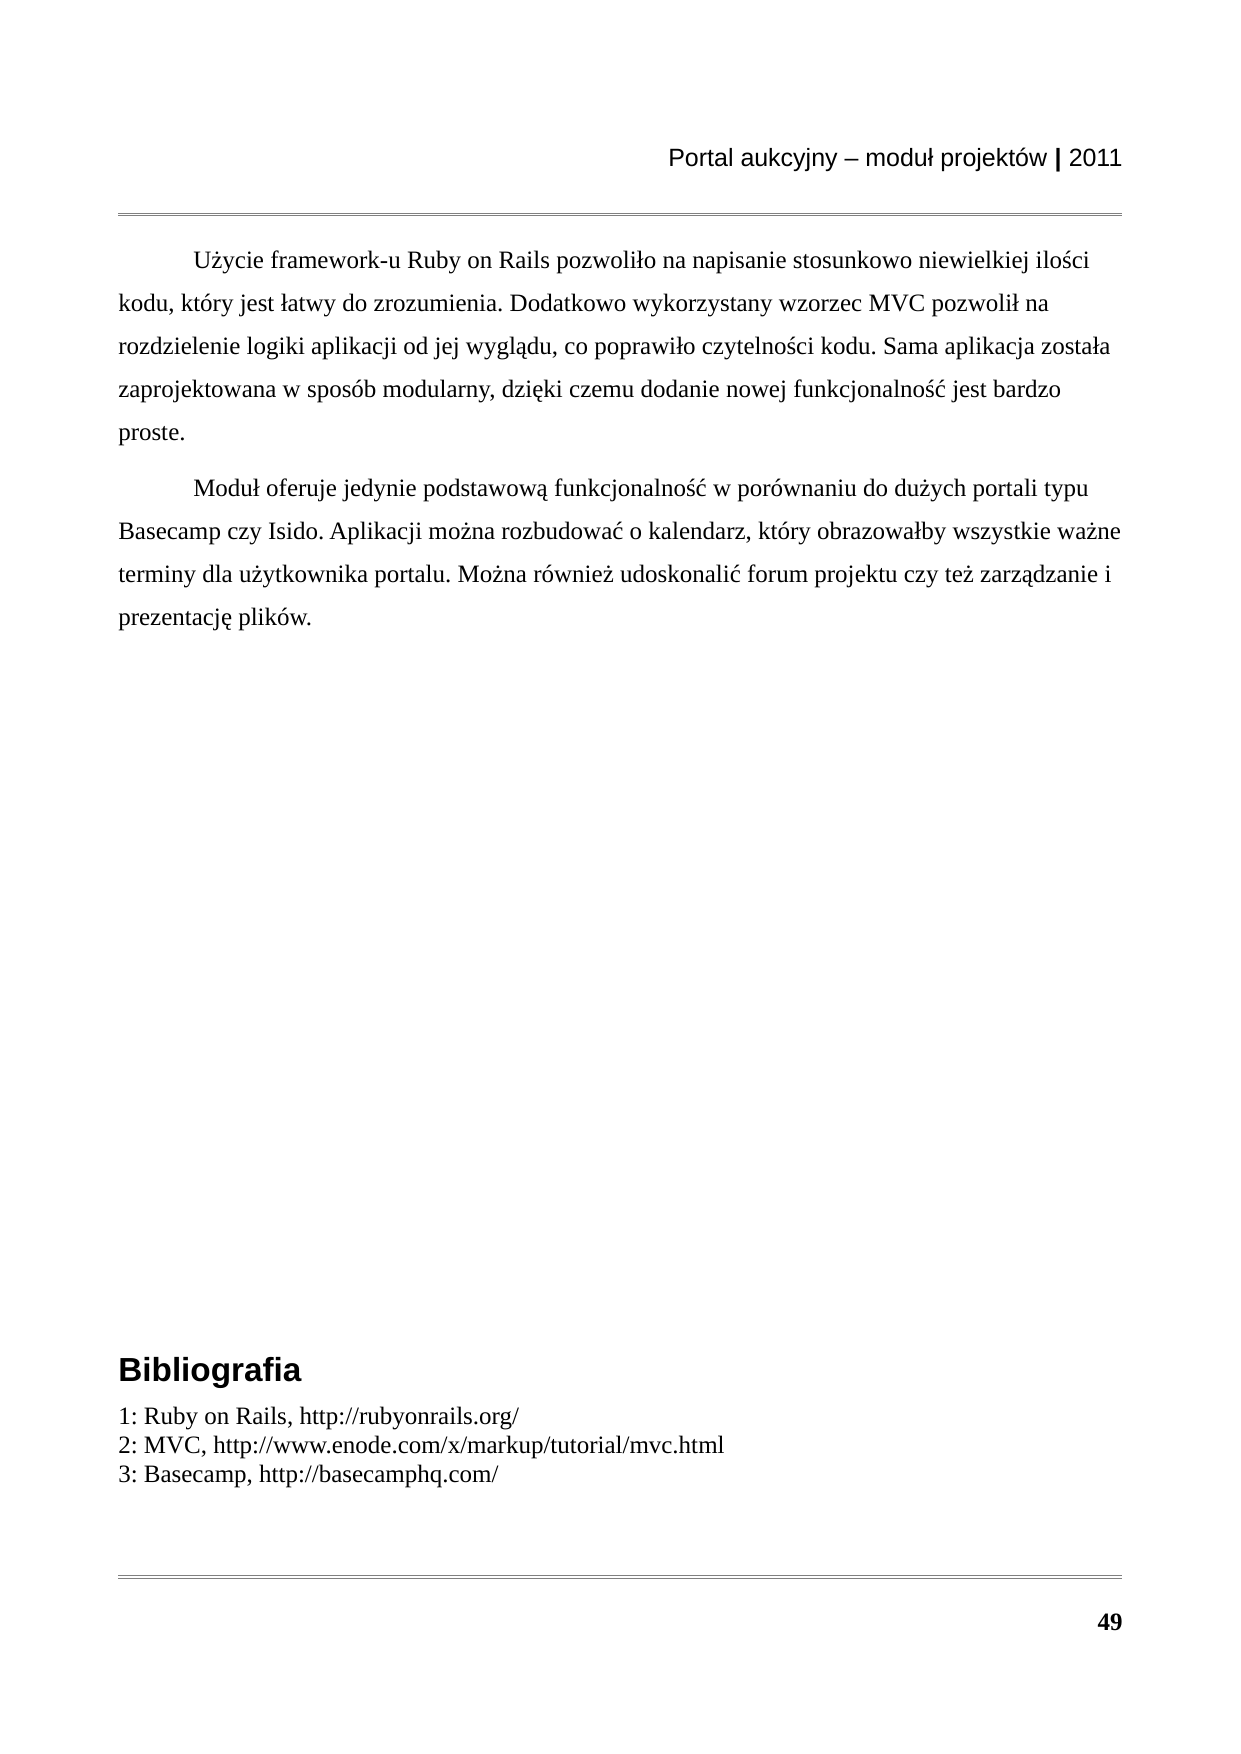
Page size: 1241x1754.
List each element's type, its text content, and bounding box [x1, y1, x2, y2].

text Użycie framework-u Ruby on Rails pozwoliło na napisanie stosunkowo niewielkiej ilości kodu, który jest łatwy do zrozumienia. Dodatkowo wykorzystany wzorzec MVC pozwolił na rozdzielenie logiki aplikacji od jej wyglądu, co poprawiło czytelności kodu. Sama aplikacja została zaprojektowana w sposób modularny, dzięki czemu dodanie nowej funkcjonalność jest bardzo proste. [118, 245, 1122, 446]
text 2: MVC, http://www.enode.com/x/markup/tutorial/mvc.html [118, 1430, 1122, 1459]
text Moduł oferuje jedynie podstawową funkcjonalność w porównaniu do dużych portali typu Basecamp czy Isido. Aplikacji można rozbudować o kalendarz, który obrazowałby wszystkie ważne terminy dla użytkownika portalu. Można również udoskonalić forum projektu czy też zarządzanie i prezentację plików. [118, 473, 1122, 631]
text 3: Basecamp, http://basecamphq.com/ [118, 1459, 1122, 1488]
text 1: Ruby on Rails, http://rubyonrails.org/ [118, 1401, 1122, 1430]
subtitle Bibliografia [118, 1351, 1122, 1389]
